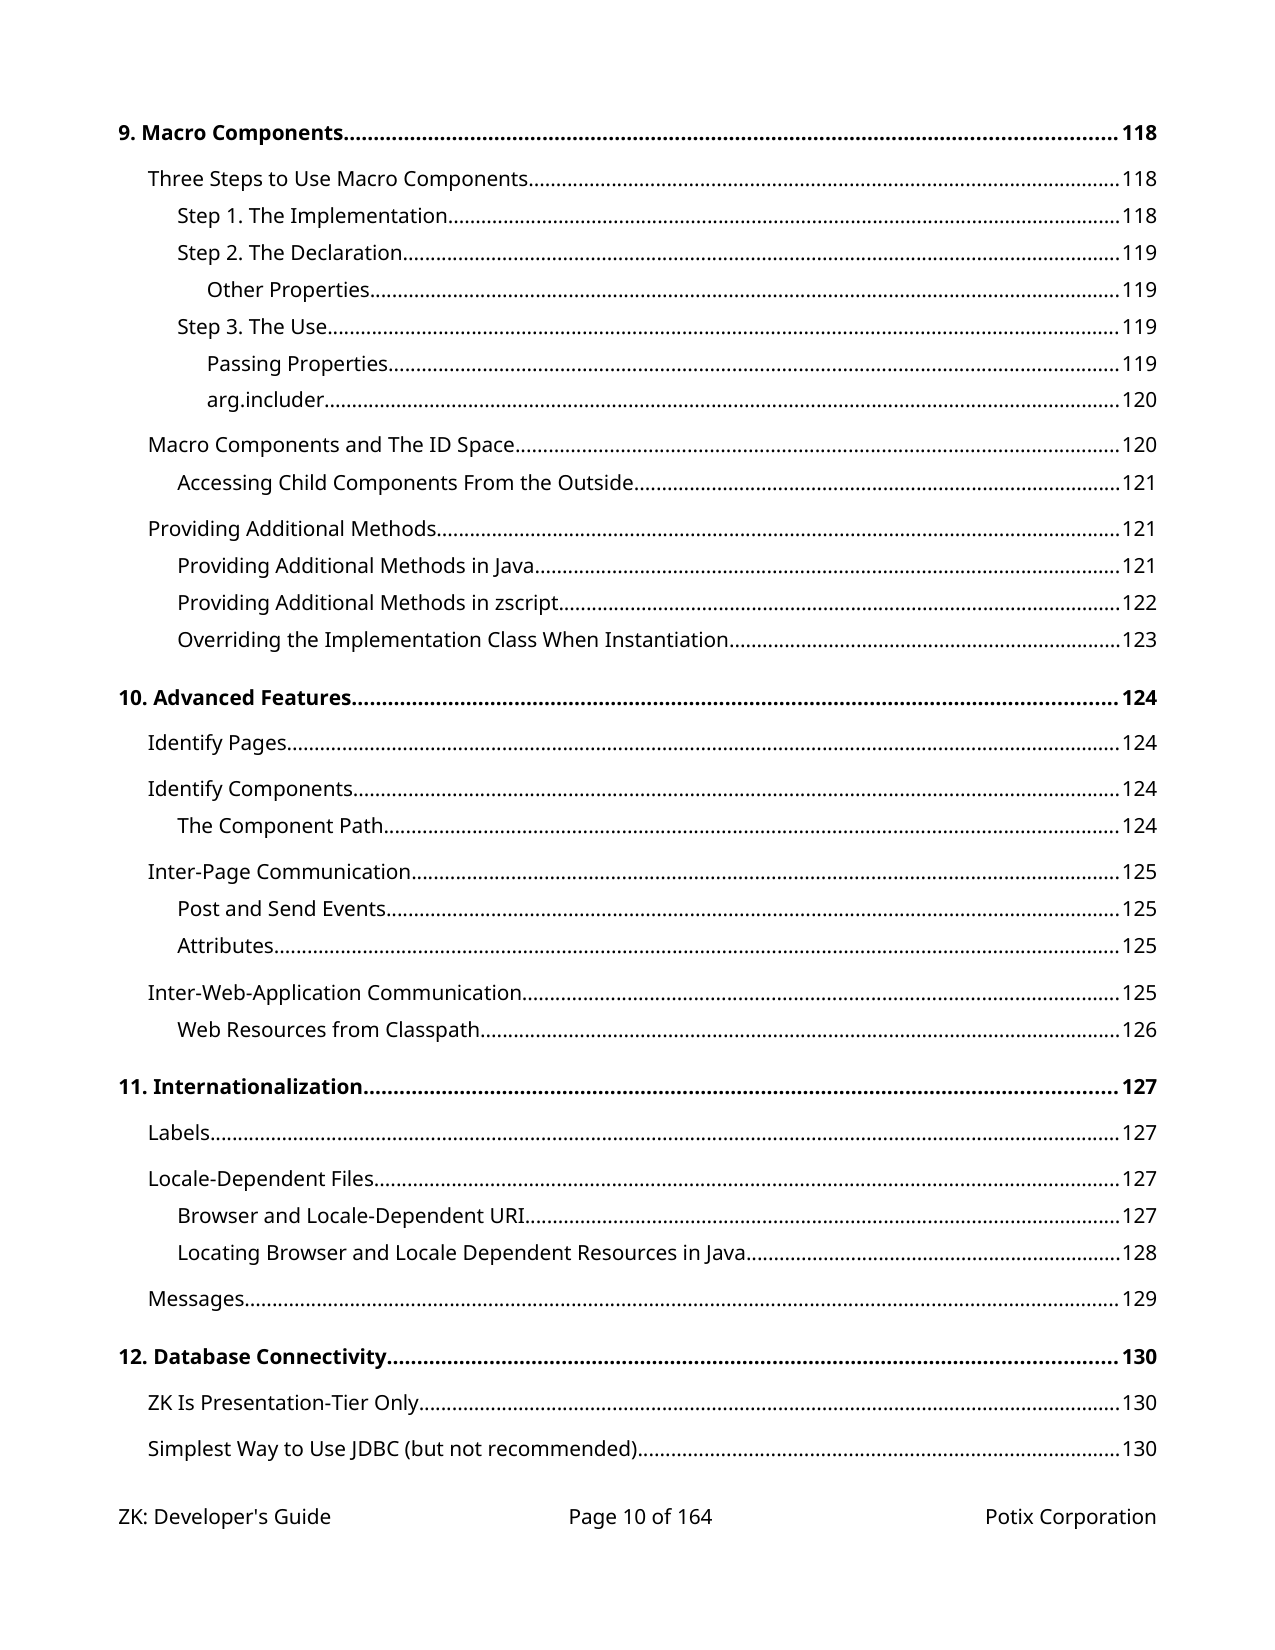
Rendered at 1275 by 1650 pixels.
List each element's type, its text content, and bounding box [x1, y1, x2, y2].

text Step 2. The Declaration 119 [177, 238, 1157, 266]
text Locating Browser and Locale Dependent Resources in Java 128 [177, 1238, 1157, 1267]
text Attributes 125 [177, 932, 1157, 960]
text Inter-Page Communication 125 [148, 857, 1157, 886]
text Passing Properties 119 [207, 349, 1157, 378]
text ZK Is Presentation-Tier Only 130 [148, 1388, 1157, 1416]
text 12. Database Connectivity 130 [118, 1342, 1157, 1370]
text Labels 127 [148, 1118, 1157, 1147]
text Macro Components and The ID Space 120 [148, 431, 1157, 459]
text 11. Internationalization 127 [118, 1072, 1157, 1101]
text Messages 129 [148, 1284, 1157, 1313]
text 9. Macro Components 118 [118, 118, 1157, 146]
text Simplest Way to Use JDBC (but not recommended) 130 [148, 1434, 1157, 1462]
text Other Properties 119 [207, 275, 1157, 303]
text Providing Additional Methods 121 [148, 514, 1157, 542]
text Web Resources from Classpath 126 [177, 1015, 1157, 1043]
text arg.includer 120 [207, 385, 1157, 413]
text Locale-Dependent Files 127 [148, 1164, 1157, 1192]
text Providing Additional Methods in zscript 122 [177, 588, 1157, 616]
text 10. Advanced Features 124 [118, 683, 1157, 711]
text Identify Components 124 [148, 774, 1157, 803]
text Post and Send Events 125 [177, 894, 1157, 923]
text Three Steps to Use Macro Components 118 [148, 164, 1157, 192]
text Overriding the Implementation Class When Instantiation 123 [177, 625, 1157, 653]
text The Component Path 124 [177, 812, 1157, 840]
text Step 3. The Use 119 [177, 312, 1157, 341]
text Inter-Web-Application Communication 125 [148, 978, 1157, 1006]
text Step 1. The Implementation 118 [177, 201, 1157, 229]
text Accessing Child Components From the Outside 121 [177, 468, 1157, 496]
text Browser and Locale-Dependent URI 127 [177, 1201, 1157, 1229]
text Identify Pages 124 [148, 728, 1157, 757]
text Providing Additional Methods in Java 121 [177, 551, 1157, 579]
